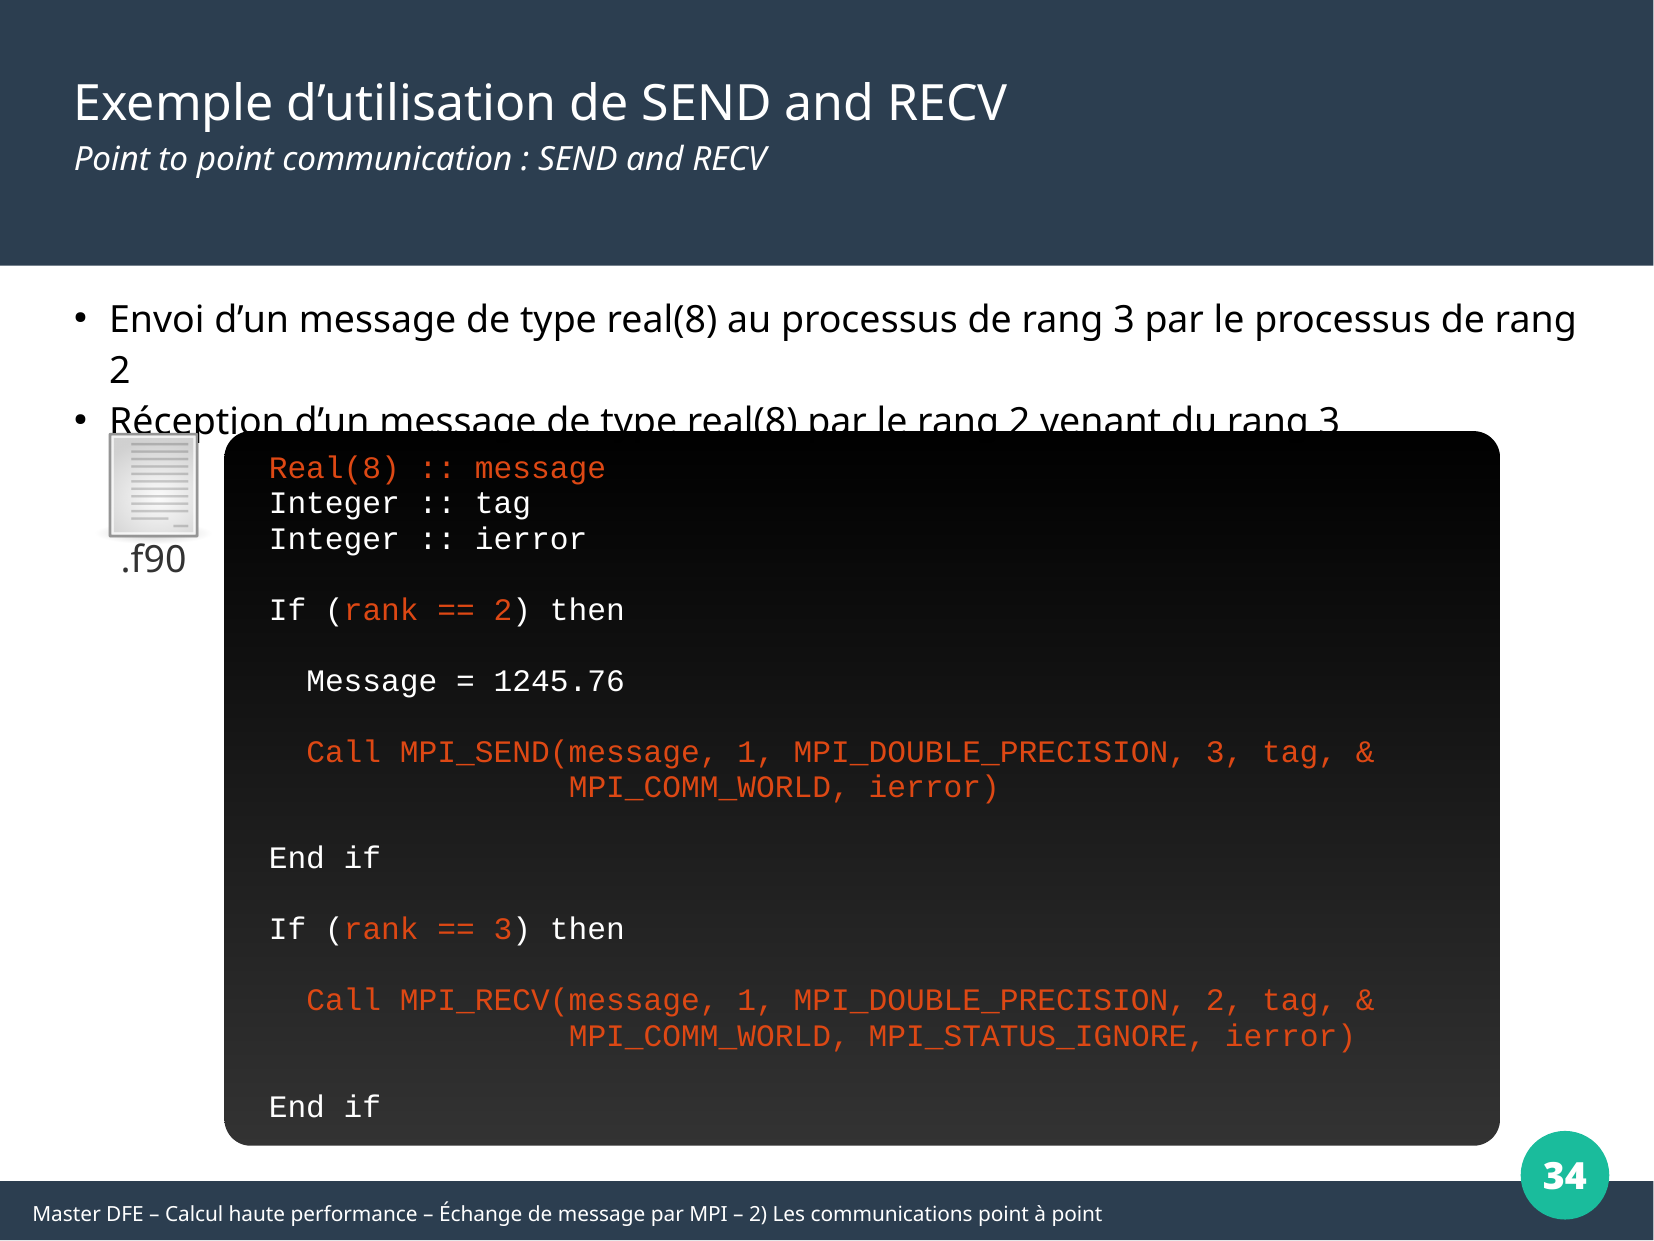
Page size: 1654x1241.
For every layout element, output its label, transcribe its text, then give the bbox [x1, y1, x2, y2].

text_box Exemple d’utilisation de SEND and RECV Point to point communication : SEND and RECV [59, 59, 1619, 254]
text_box .f90 [76, 524, 231, 591]
text_box [224, 431, 1501, 1146]
text_box Envoi d’un message de type real(8) au processus de rang 3 par le processus de rang 2 Réception d’un message de type real(8) par le rang 2 venant du rang 3 [59, 285, 1619, 402]
text_box Master DFE – Calcul haute performance – Échange de message par MPI – 2) Les communications point à point [17, 1191, 1436, 1235]
text_box Real(8) :: message Integer :: tag Integer :: ierror If (rank == 2) then Message = 1245.76 Call MPI_SEND(message, 1, MPI_DOUBLE_PRECISION, 3, tag, & MPI_COMM_WORLD, ierror) End if If (rank == 3) then Call MPI_RECV(message, 1, MPI_DOUBLE_PRECISION, 2, tag, & MPI_COMM_WORLD, MPI_STATUS_IGNORE, ierror) End if [253, 444, 1477, 1134]
picture [94, 428, 213, 524]
